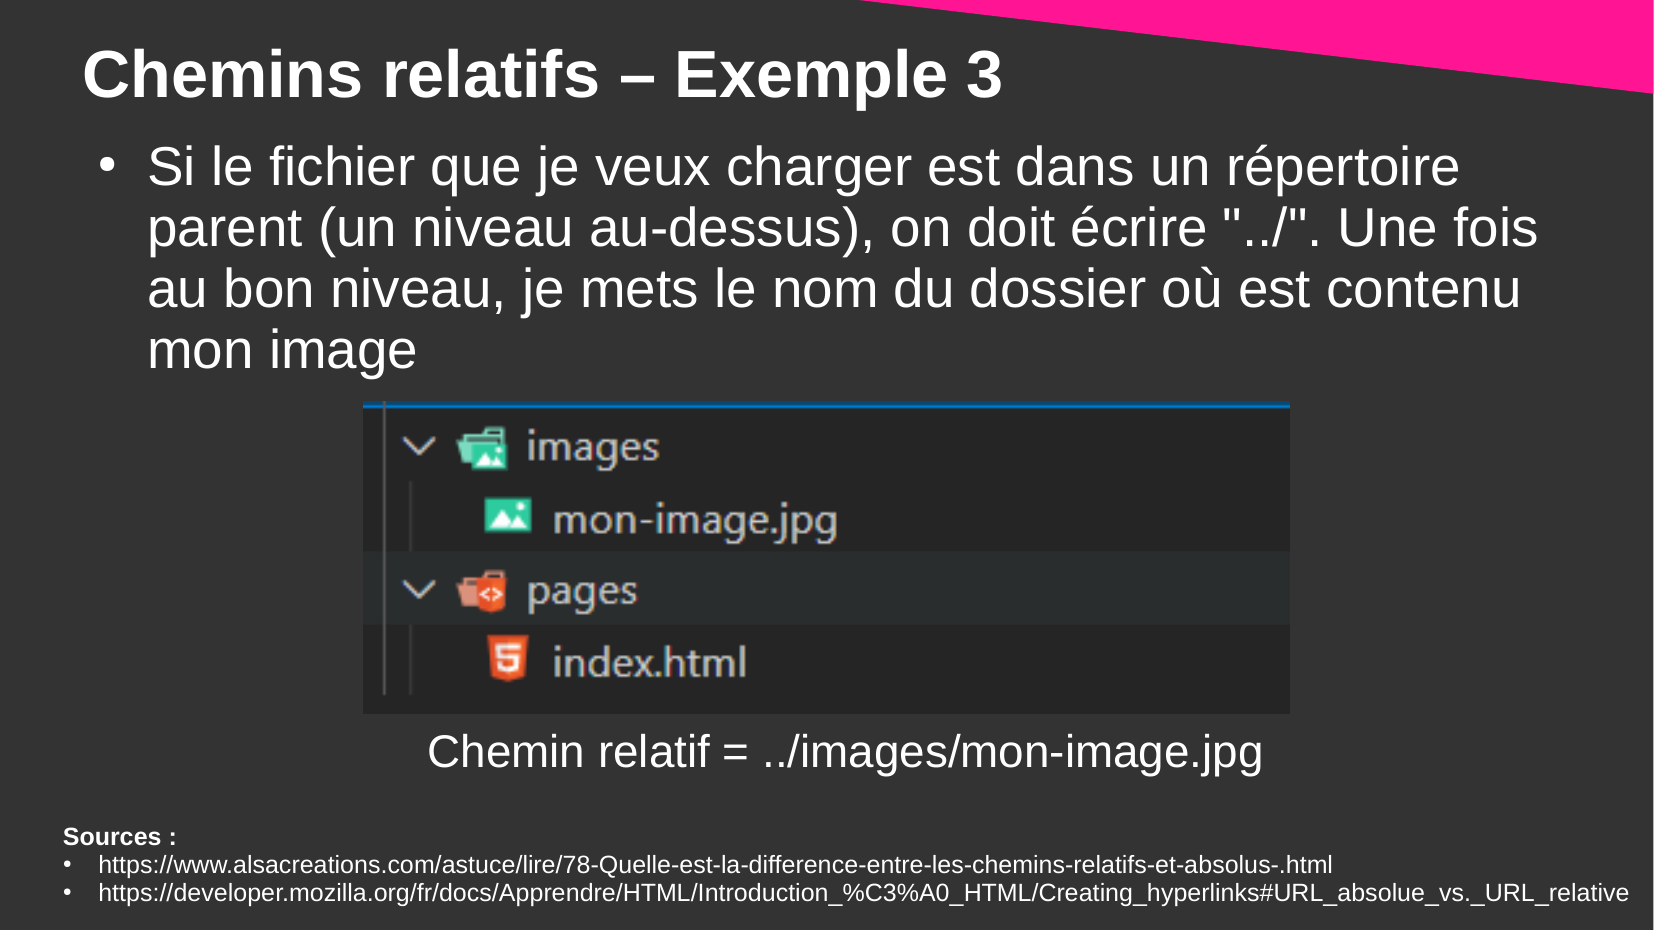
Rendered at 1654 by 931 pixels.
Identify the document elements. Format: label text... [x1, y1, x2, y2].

picture [363, 401, 1290, 714]
list Si le fichier que je veux charger est dans un répertoire parent (un niveau au-dessus), on doit écrire "../". Une fois au bon niveau, je mets le nom du dossier où est contenu mon image [80, 135, 1546, 381]
title Chemins relatifs – Exemple 3 [82, 37, 1052, 122]
text_box Sources : https://www.alsacreations.com/astuce/lire/78-Quelle-est-la-difference-entre-les-chemins-relatifs-et-absolus-.html https://developer.mozilla.org/fr/docs/Apprendre/HTML/Introduction_%C3%A0_HTML/Creating_hyperlinks#URL_absolue_vs._URL_relative [48, 815, 1654, 915]
title Chemin relatif = ../images/mon-image.jpg [271, 726, 1421, 787]
text_box [858, 0, 1654, 94]
